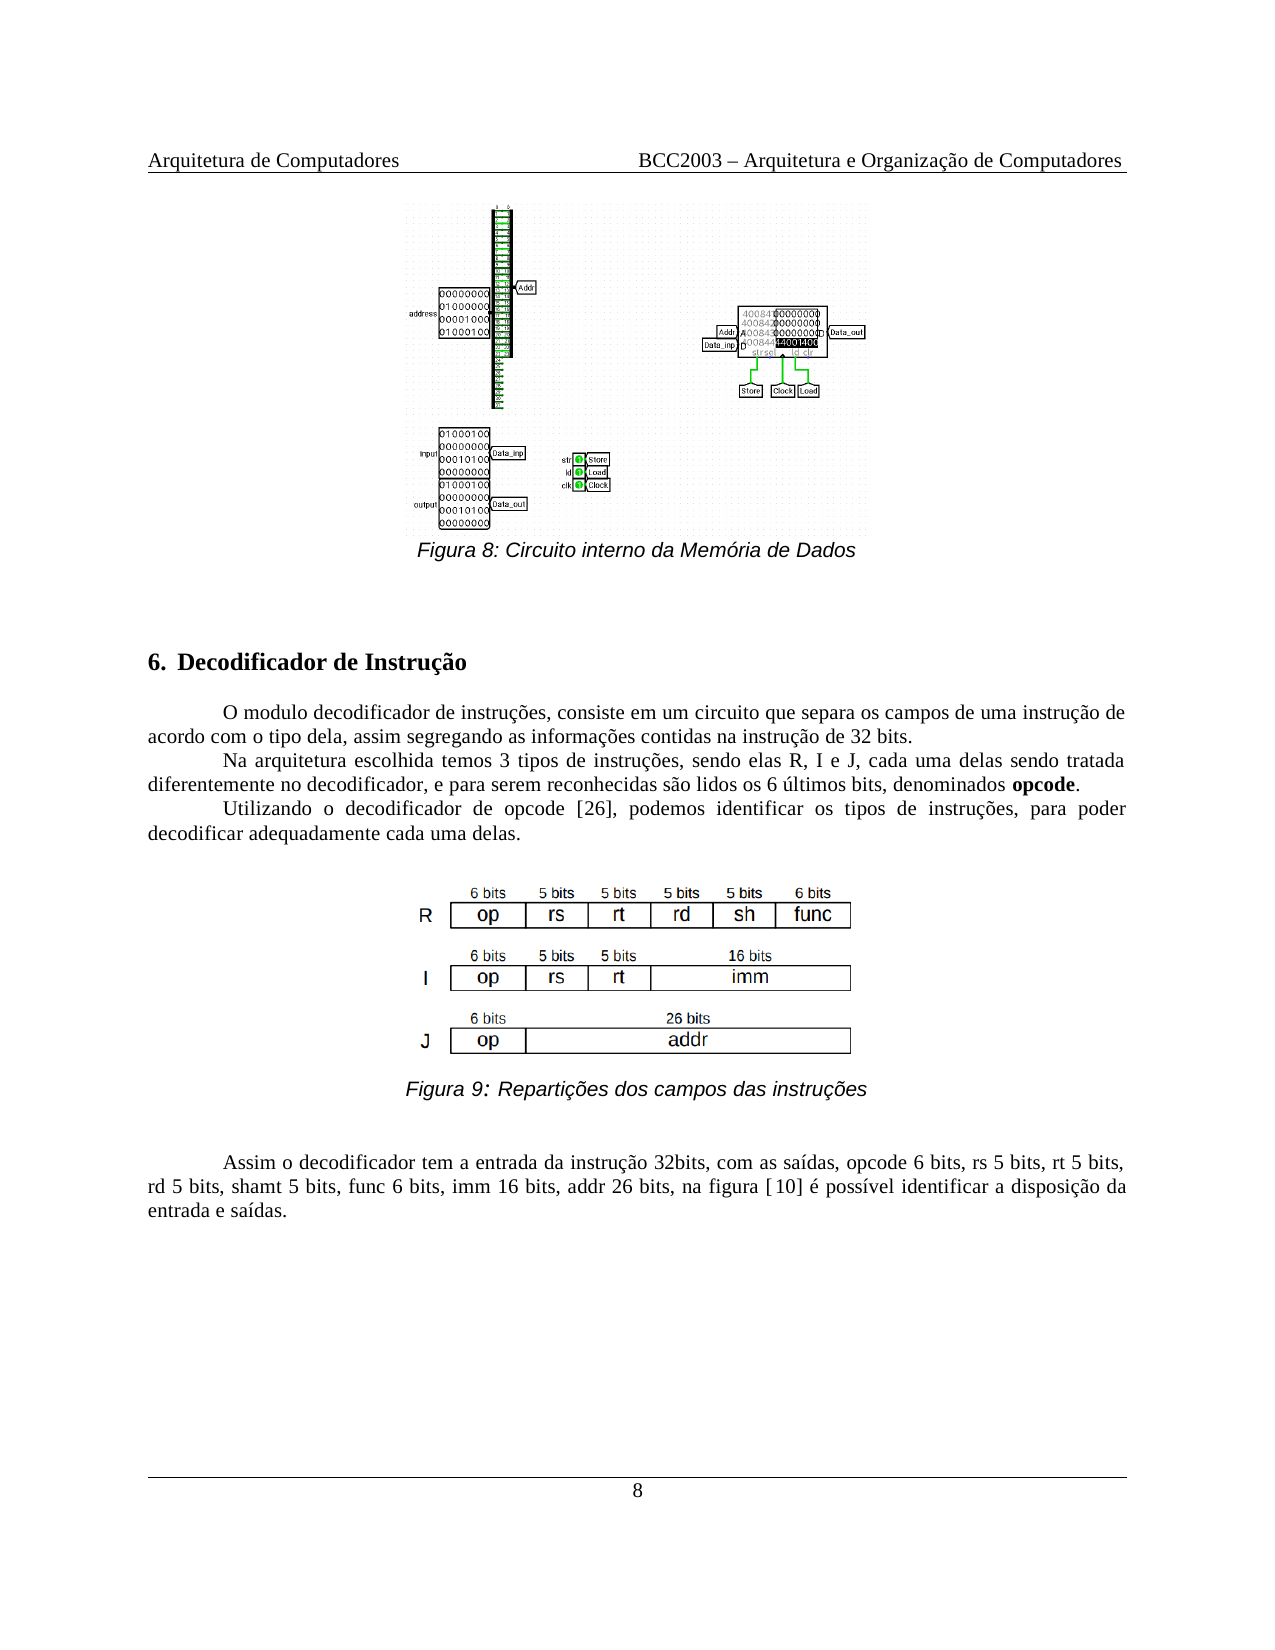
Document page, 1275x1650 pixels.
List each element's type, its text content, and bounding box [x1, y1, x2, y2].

text Na arquitetura escolhida temos 3 tipos de instruções, sendo elas R, I e J, cada uma delas sendo tratada diferentemente no decodificador, e para serem reconhecidas são lidos os 6 últimos bits, denominados opcode. [148, 748, 1127, 796]
text Utilizando o decodificador de opcode [26], podemos identificar os tipos de instruções, para poder decodificar adequadamente cada uma delas. [148, 796, 1127, 844]
picture [403, 202, 872, 539]
text Figura 8: Circuito interno da Memória de Dados [404, 539, 871, 562]
picture [405, 881, 870, 1073]
subtitle Decodificador de Instrução [148, 647, 1127, 676]
text Figura 9: Repartições dos campos das instruções [379, 1073, 896, 1101]
text O modulo decodificador de instruções, consiste em um circuito que separa os campos de uma instrução de acordo com o tipo dela, assim segregando as informações contidas na instrução de 32 bits. [148, 700, 1127, 748]
text Assim o decodificador tem a entrada da instrução 32bits, com as saídas, opcode 6 bits, rs 5 bits, rt 5 bits, rd 5 bits, shamt 5 bits, func 6 bits, imm 16 bits, addr 26 bits, na figura [10] é possível identificar a disposição da entrada e saídas. [148, 1149, 1127, 1222]
